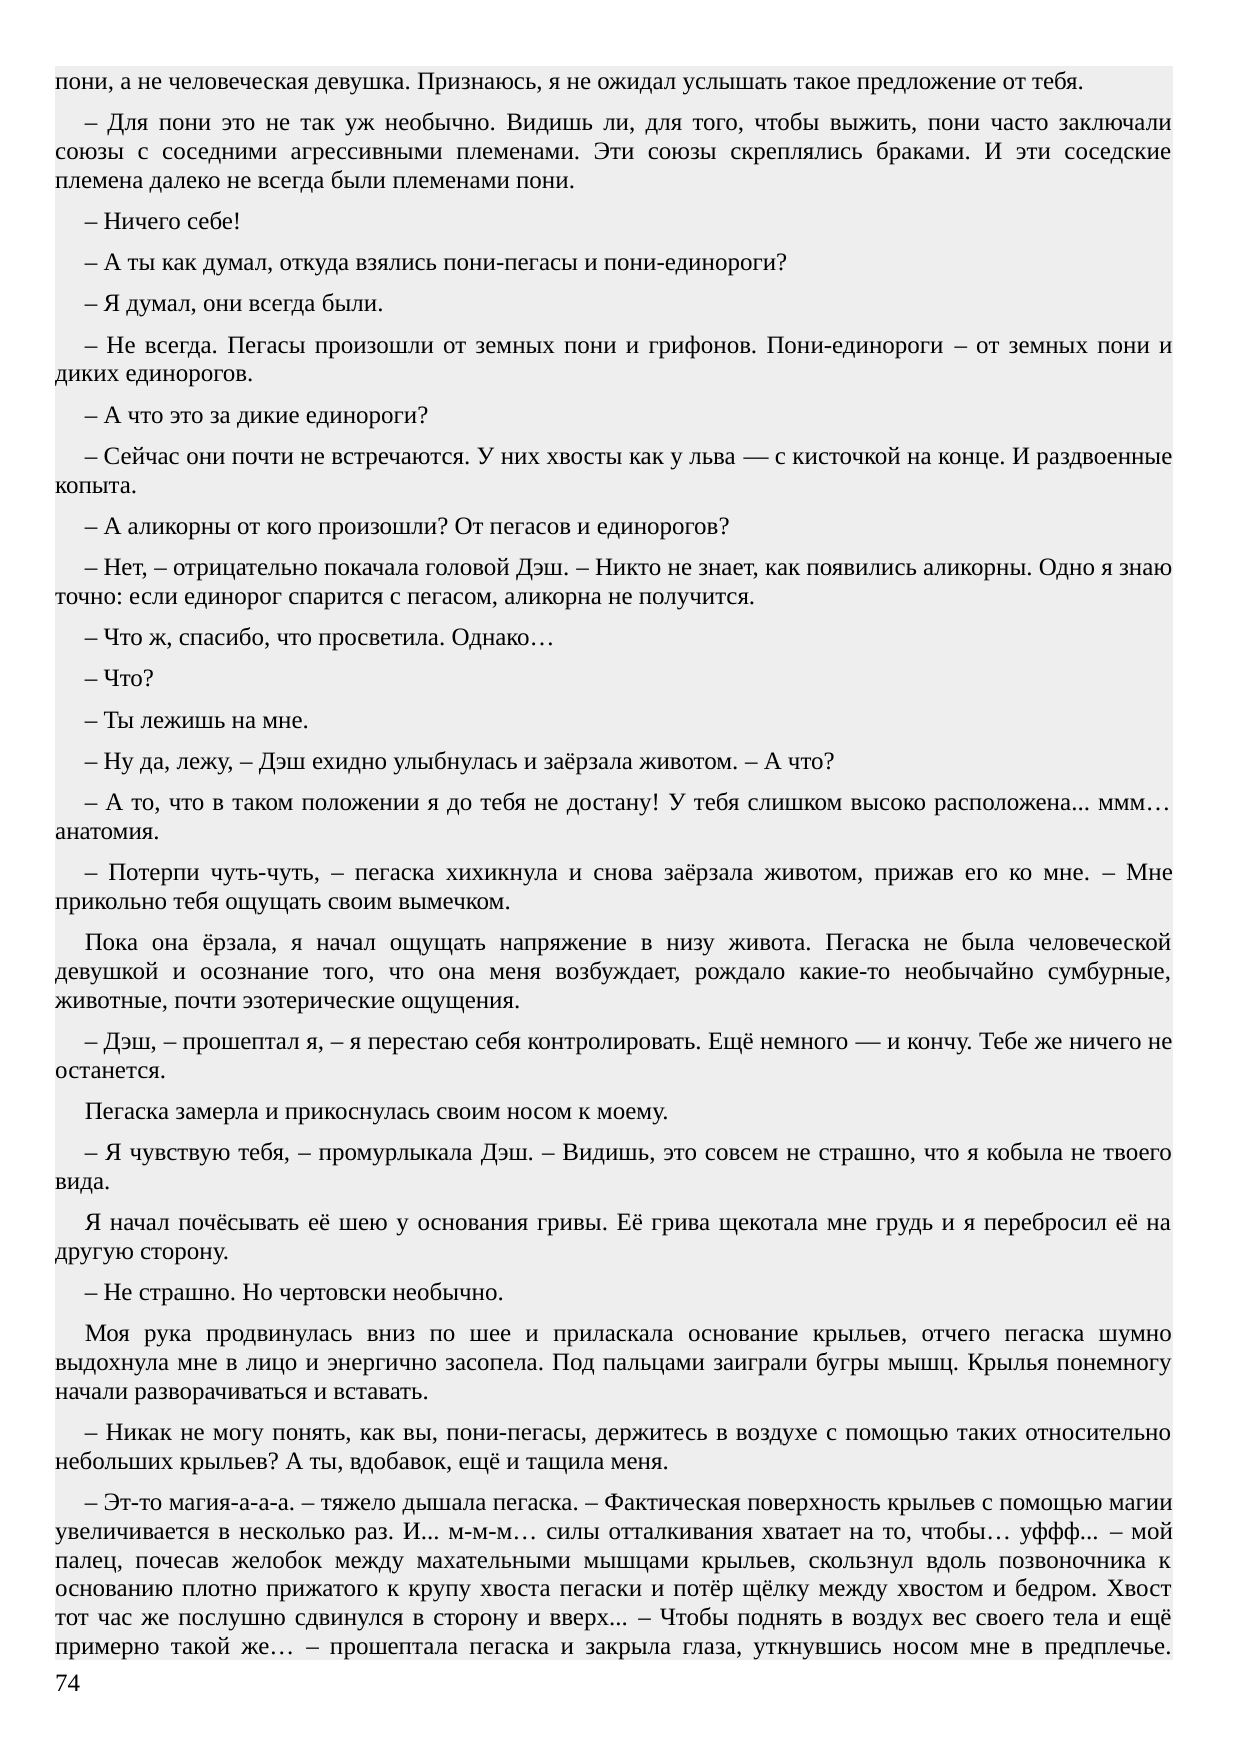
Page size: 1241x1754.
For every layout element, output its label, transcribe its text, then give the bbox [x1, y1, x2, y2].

text Я начал почёсывать её шею у основания гривы. Её грива щекотала мне грудь и я перебросил её на другую сторону. [55, 1207, 1173, 1265]
text – Сейчас они почти не встречаются. У них хвосты как у льва — с кисточкой на конце. И раздвоенные копыта. [55, 441, 1173, 498]
text пони, а не человеческая девушка. Признаюсь, я не ожидал услышать такое предложение от тебя. [55, 66, 1173, 95]
text – Дэш, – прошептал я, – я перестаю себя контролировать. Ещё немного — и кончу. Тебе же ничего не останется. [55, 1026, 1173, 1083]
text – Что ж, спасибо, что просветила. Однако… [55, 622, 1173, 651]
text – Что? [55, 663, 1173, 692]
text – Эт-то магия-а-а-а. – тяжело дышала пегаска. – Фактическая поверхность крыльев с помощью магии увеличивается в несколько раз. И... м-м-м… силы отталкивания хватает на то, чтобы… уффф... – мой палец, почесав желобок между махательными мышцами крыльев, скользнул вдоль позвоночника к основанию плотно прижатого к крупу хвоста пегаски и потёр щёлку между хвостом и бедром. Хвост тот час же послушно сдвинулся в сторону и вверх... – Чтобы поднять в воздух вес своего тела и ещё примерно такой же… – прошептала пегаска и закрыла глаза, уткнувшись носом мне в предплечье. [55, 1487, 1173, 1660]
text – Для пони это не так уж необычно. Видишь ли, для того, чтобы выжить, пони часто заключали союзы с соседними агрессивными племенами. Эти союзы скреплялись браками. И эти соседские племена далеко не всегда были племенами пони. [55, 107, 1173, 193]
text – А аликорны от кого произошли? От пегасов и единорогов? [55, 511, 1173, 540]
text – Потерпи чуть-чуть, – пегаска хихикнула и снова заёрзала животом, прижав его ко мне. – Мне прикольно тебя ощущать своим вымечком. [55, 857, 1173, 915]
text – Я чувствую тебя, – промурлыкала Дэш. – Видишь, это совсем не страшно, что я кобыла не твоего вида. [55, 1137, 1173, 1195]
text – А ты как думал, откуда взялись пони-пегасы и пони-единороги? [55, 247, 1173, 276]
text Моя рука продвинулась вниз по шее и приласкала основание крыльев, отчего пегаска шумно выдохнула мне в лицо и энергично засопела. Под пальцами заиграли бугры мышц. Крылья понемногу начали разворачиваться и вставать. [55, 1318, 1173, 1405]
text Пегаска замерла и прикоснулась своим носом к моему. [55, 1096, 1173, 1125]
text – Ты лежишь на мне. [55, 705, 1173, 733]
text – Ничего себе! [55, 206, 1173, 235]
text – Нет, – отрицательно покачала головой Дэш. – Никто не знает, как появились аликорны. Одно я знаю точно: если единорог спарится с пегасом, аликорна не получится. [55, 552, 1173, 610]
text – Не страшно. Но чертовски необычно. [55, 1277, 1173, 1306]
text – А то, что в таком положении я до тебя не достану! У тебя слишком высоко расположена... ммм… анатомия. [55, 787, 1173, 845]
text – Не всегда. Пегасы произошли от земных пони и грифонов. Пони-единороги – от земных пони и диких единорогов. [55, 330, 1173, 387]
text – Я думал, они всегда были. [55, 288, 1173, 317]
text – А что это за дикие единороги? [55, 400, 1173, 428]
text – Никак не могу понять, как вы, пони-пегасы, держитесь в воздухе с помощью таких относительно небольших крыльев? А ты, вдобавок, ещё и тащила меня. [55, 1417, 1173, 1475]
text – Ну да, лежу, – Дэш ехидно улыбнулась и заёрзала животом. – А что? [55, 746, 1173, 775]
text Пока она ёрзала, я начал ощущать напряжение в низу живота. Пегаска не была человеческой девушкой и осознание того, что она меня возбуждает, рождало какие-то необычайно сумбурные, животные, почти эзотерические ощущения. [55, 927, 1173, 1013]
